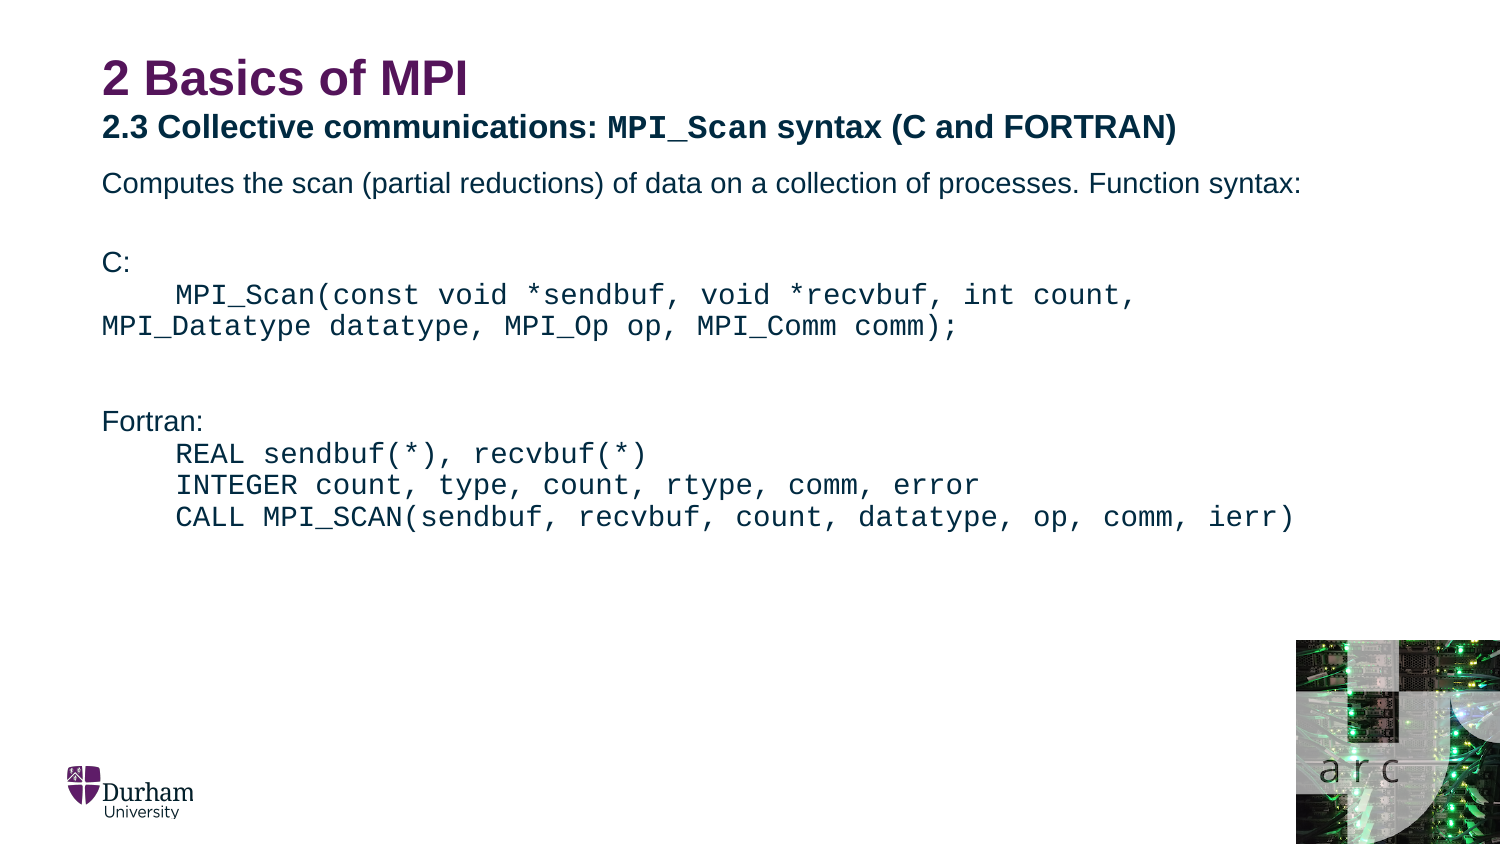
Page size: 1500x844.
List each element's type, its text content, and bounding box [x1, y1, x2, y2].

picture [67, 766, 193, 819]
title 2 Basics of MPI 2.3 Collective communications: MPI_Scan syntax (C and FORTRAN) [101, 45, 1399, 187]
list Computes the scan (partial reductions) of data on a collection of processes. Function syntax: C: MPI_Scan(const void *sendbuf, void *recvbuf, int count, MPI_Datatype datatype, MPI_Op op, MPI_Comm comm); Fortran: REAL sendbuf(*), recvbuf(*) INTEGER count, type, count, rtype, comm, error CALL MPI_SCAN(sendbuf, recvbuf, count, datatype, op, comm, ierr) [101, 168, 1357, 754]
picture [1296, 640, 1500, 844]
